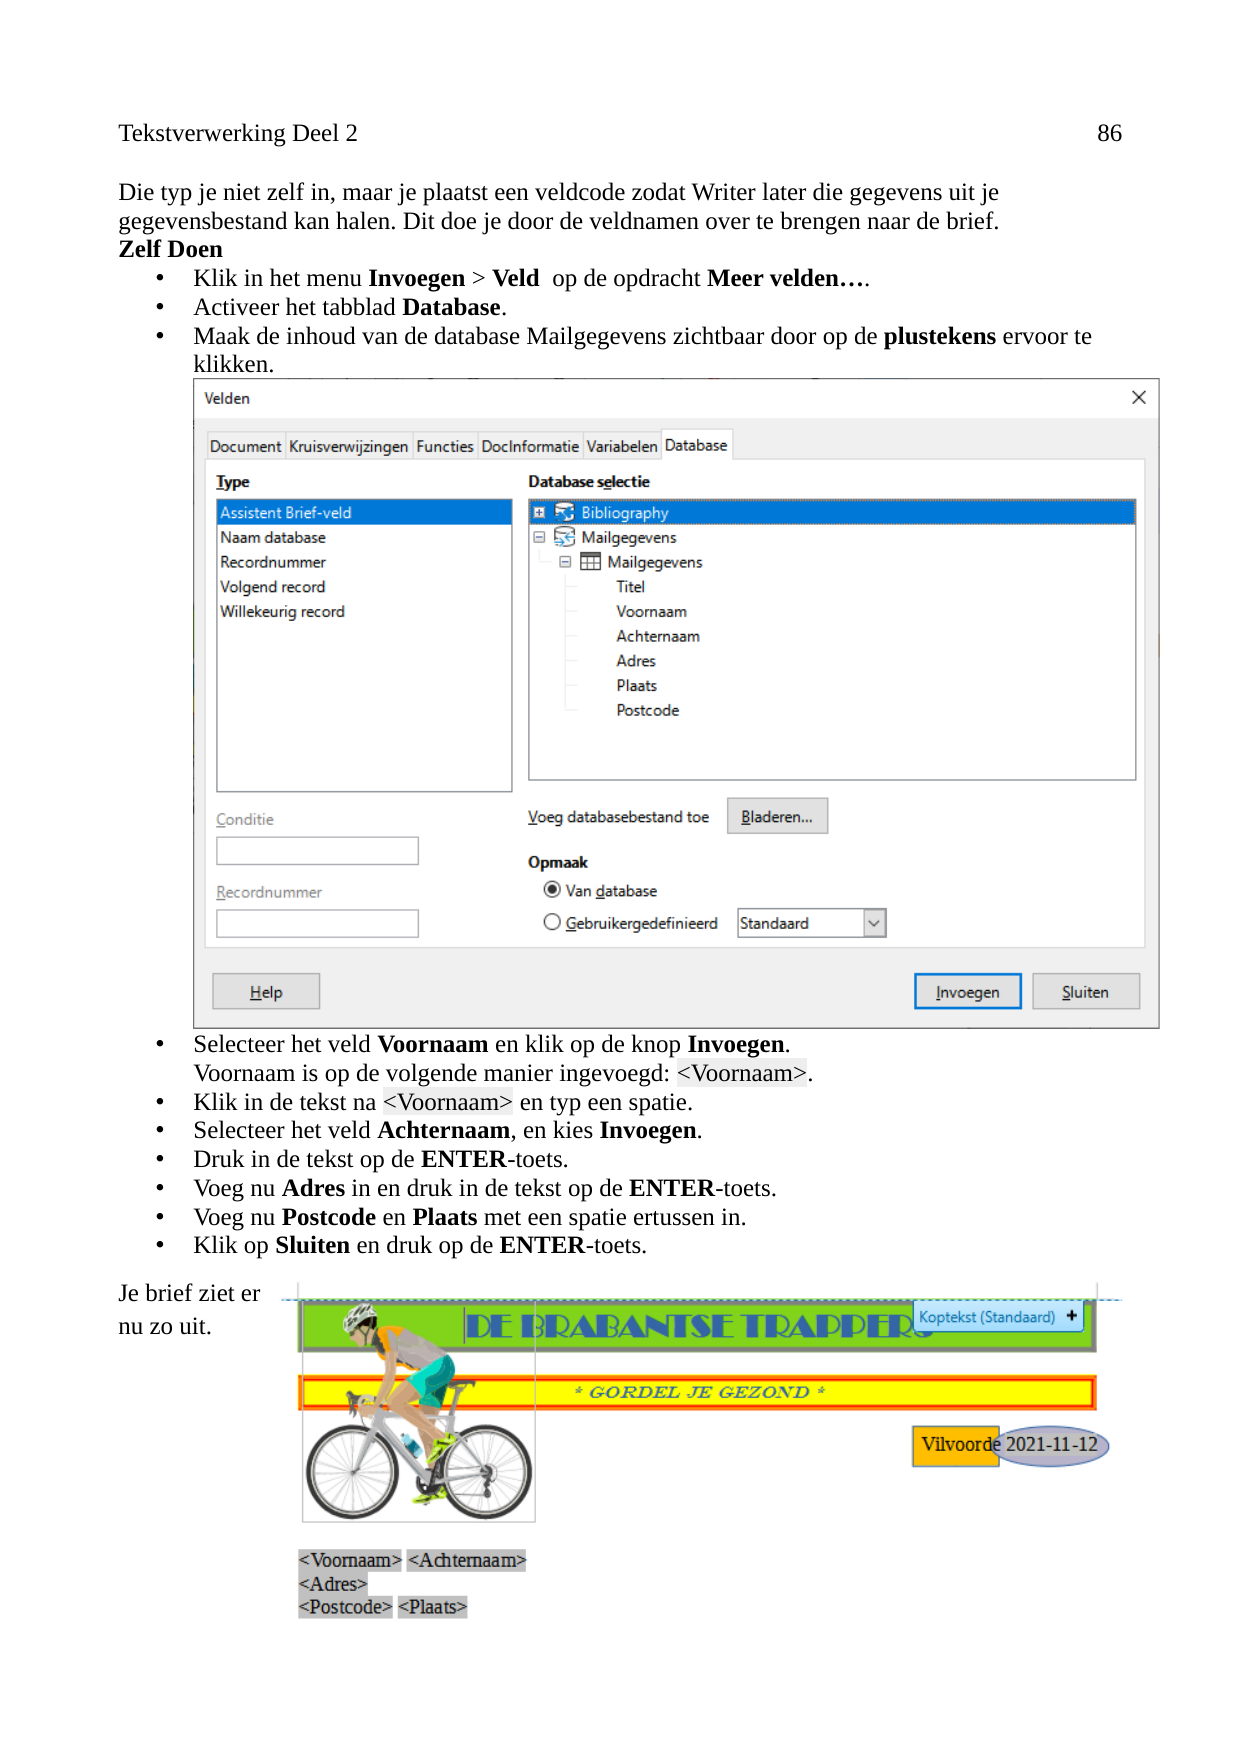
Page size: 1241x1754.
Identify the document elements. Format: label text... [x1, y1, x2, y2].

picture [193, 378, 1160, 1029]
picture [281, 1277, 1123, 1630]
text Die typ je niet zelf in, maar je plaatst een veldcode zodat Writer later die gegevens uit je gegevensbestand kan halen. Dit doe je door de veldnamen over te brengen naar de brief. [118, 177, 1122, 234]
list Voeg nu Postcode en Plaats met een spatie ertussen in. [156, 1202, 1122, 1230]
text Je brief ziet er nu zo uit. [118, 1278, 281, 1340]
list Druk in de tekst op de ENTER-toets. [156, 1144, 1122, 1173]
list Klik in het menu Invoegen > Veld op de opdracht Meer velden…. [156, 263, 1122, 292]
list Klik op Sluiten en druk op de ENTER-toets. [156, 1230, 1122, 1259]
list Activeer het tabblad Database. [156, 292, 1122, 321]
list Klik in de tekst na <Voornaam> en typ een spatie. [156, 1087, 1122, 1115]
list Voeg nu Adres in en druk in de tekst op de ENTER-toets. [156, 1173, 1122, 1202]
list Selecteer het veld Achternaam, en kies Invoegen. [156, 1115, 1122, 1144]
list Selecteer het veld Voornaam en klik op de knop Invoegen. Voornaam is op de volgende manier ingevoegd: <Voornaam>. [156, 1029, 1122, 1087]
list Maak de inhoud van de database Mailgegevens zichtbaar door op de plustekens ervoor te klikken. [156, 321, 1122, 378]
text Zelf Doen [118, 234, 1122, 263]
